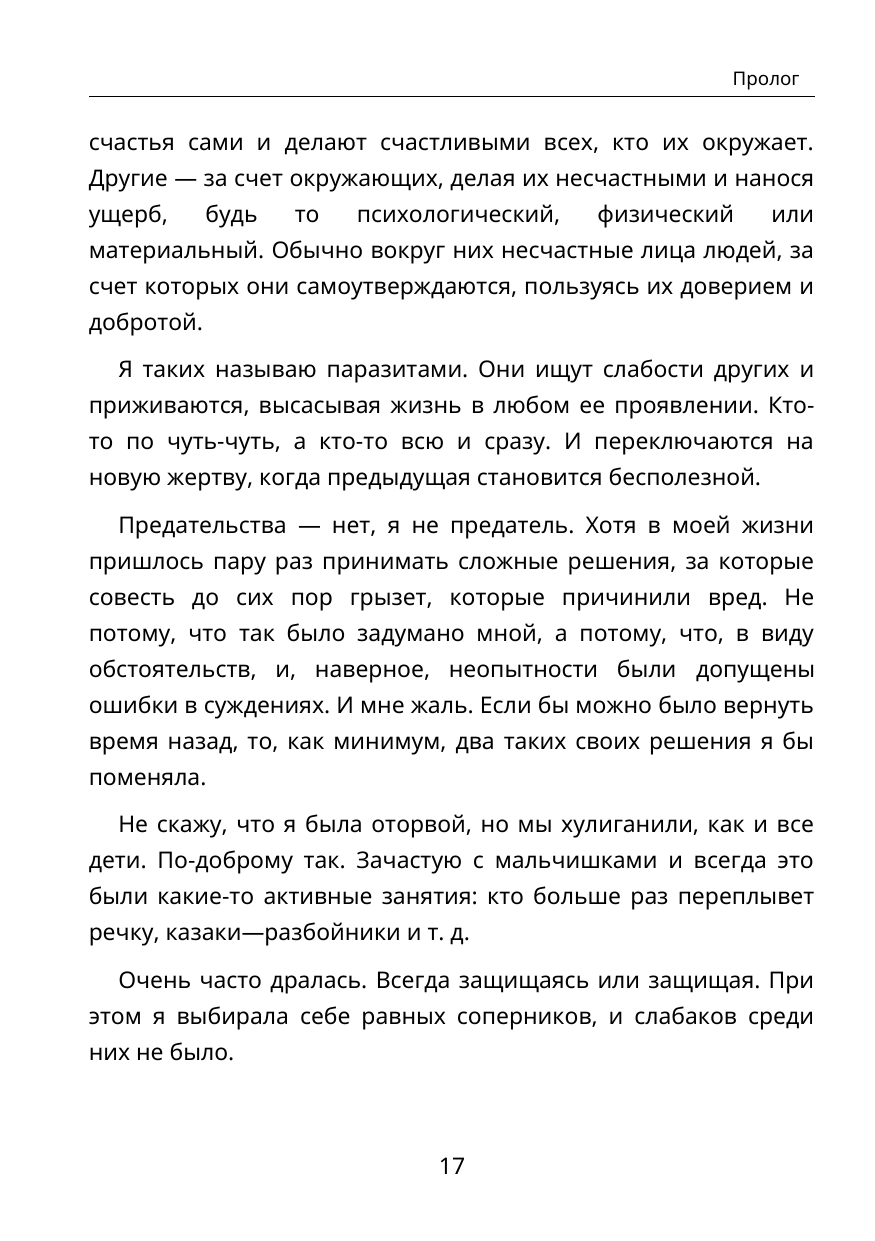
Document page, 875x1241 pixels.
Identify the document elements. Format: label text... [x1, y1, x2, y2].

text счастья сами и делают счастливыми всех, кто их окружает. Другие — за счет окружающих, делая их несчастными и нанося ущерб, будь то психологический, физический или материальный. Обычно вокруг них несчастные лица людей, за счет которых они самоутверждаются, пользуясь их доверием и добротой. [88, 126, 815, 337]
text Не скажу, что я была оторвой, но мы хулиганили, как и все дети. По-доброму так. Зачастую с мальчишками и всегда это были какие-то активные занятия: кто больше раз переплывет речку, казаки—разбойники и т. д. [88, 808, 815, 947]
text Предательства — нет, я не предатель. Хотя в моей жизни пришлось пару раз принимать сложные решения, за которые совесть до сих пор грызет, которые причинили вред. Не потому, что так было задумано мной, а потому, что, в виду обстоятельств, и, наверное, неопытности были допущены ошибки в суждениях. И мне жаль. Если бы можно было вернуть время назад, то, как минимум, два таких своих решения я бы поменяла. [88, 509, 815, 792]
text Я таких называю паразитами. Они ищут слабости других и приживаются, высасывая жизнь в любом ее проявлении. Кто-то по чуть-чуть, а кто-то всю и сразу. И переключаются на новую жертву, когда предыдущая становится бесполезной. [88, 353, 815, 492]
text Очень часто дралась. Всегда защищаясь или защищая. При этом я выбирала себе равных соперников, и слабаков среди них не было. [88, 964, 815, 1067]
